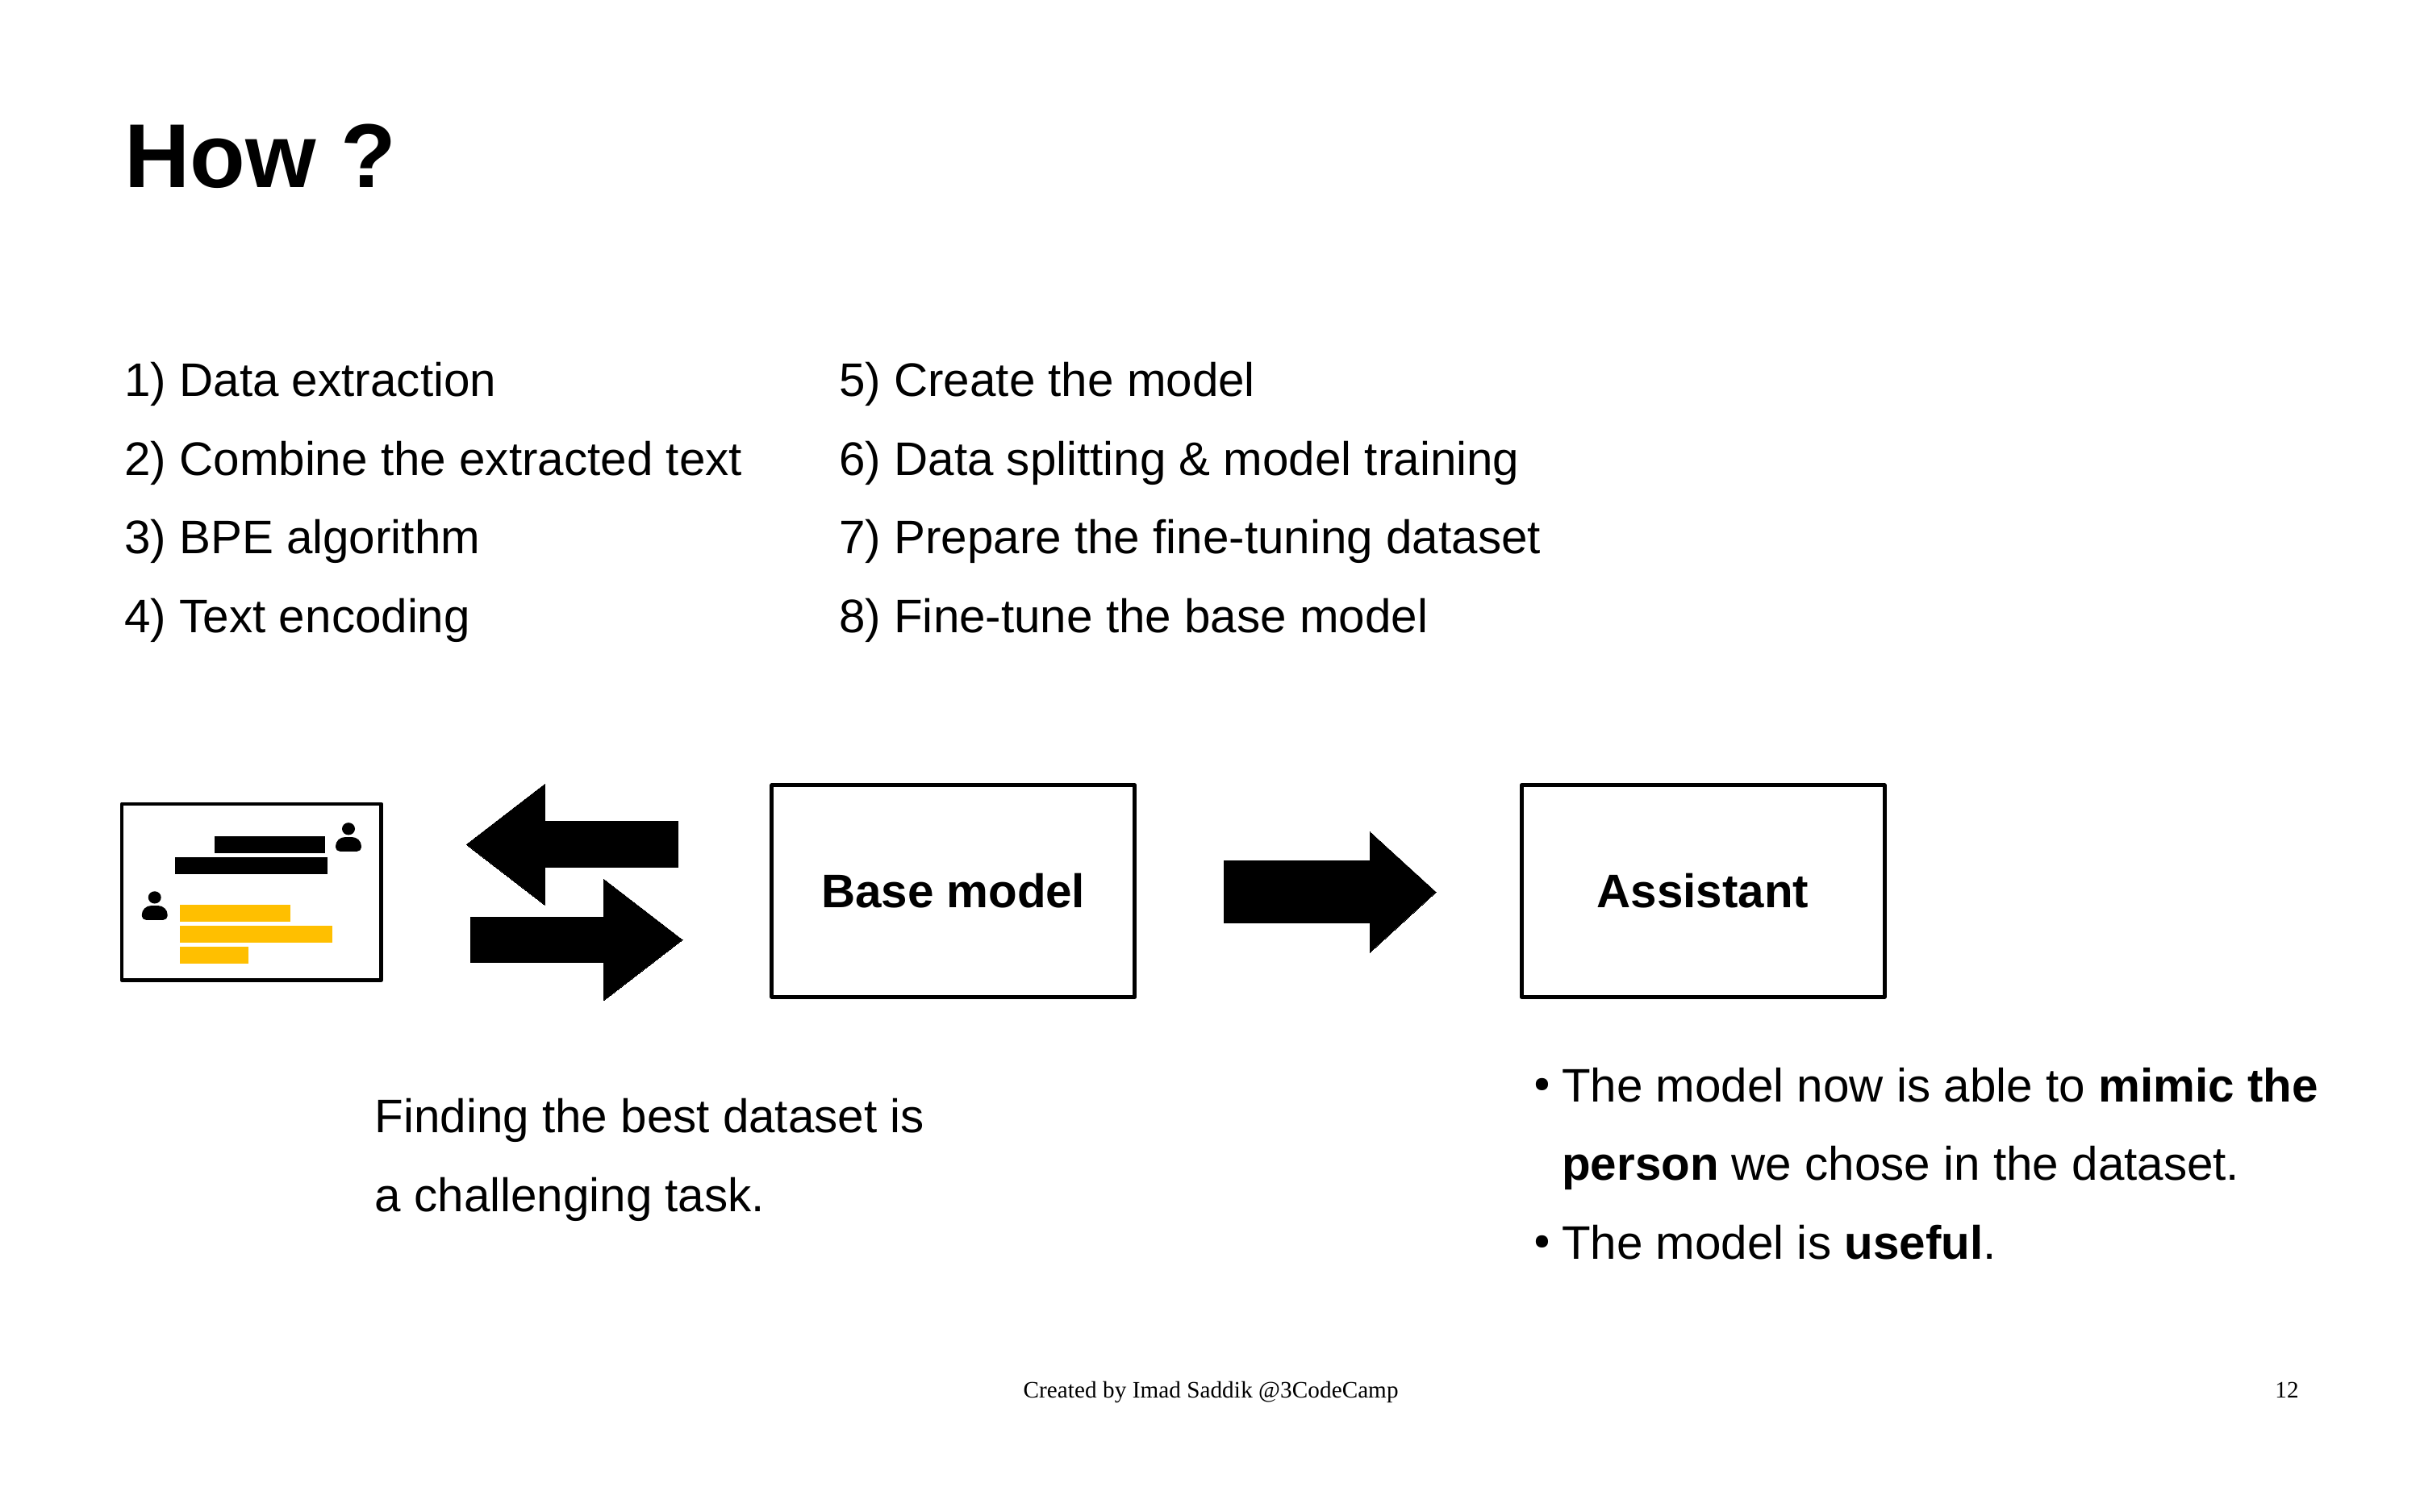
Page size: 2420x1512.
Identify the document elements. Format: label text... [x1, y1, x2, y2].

text_box Create the model Data splitting & model training Prepare the fine-tuning dataset Fine-tune the base model [827, 322, 1574, 648]
text_box [175, 857, 328, 874]
text_box [180, 926, 332, 943]
text_box Finding the best dataset is a challenging task. [363, 1058, 938, 1240]
text_box Data extraction Combine the extracted text BPE algorithm Text encoding [112, 322, 817, 648]
picture [137, 889, 173, 923]
text_box [1224, 831, 1437, 953]
text_box [215, 836, 325, 853]
picture [331, 820, 366, 854]
text_box [180, 905, 290, 922]
text_box Base model [802, 859, 1105, 923]
text_box The model now is able to mimic the person we chose in the dataset. The model is useful. [1521, 1027, 2399, 1301]
text_box [466, 784, 678, 906]
text_box Assistant [1551, 859, 1855, 923]
text_box [470, 879, 683, 1001]
text_box How ? [112, 61, 1194, 251]
text_box [180, 947, 248, 964]
